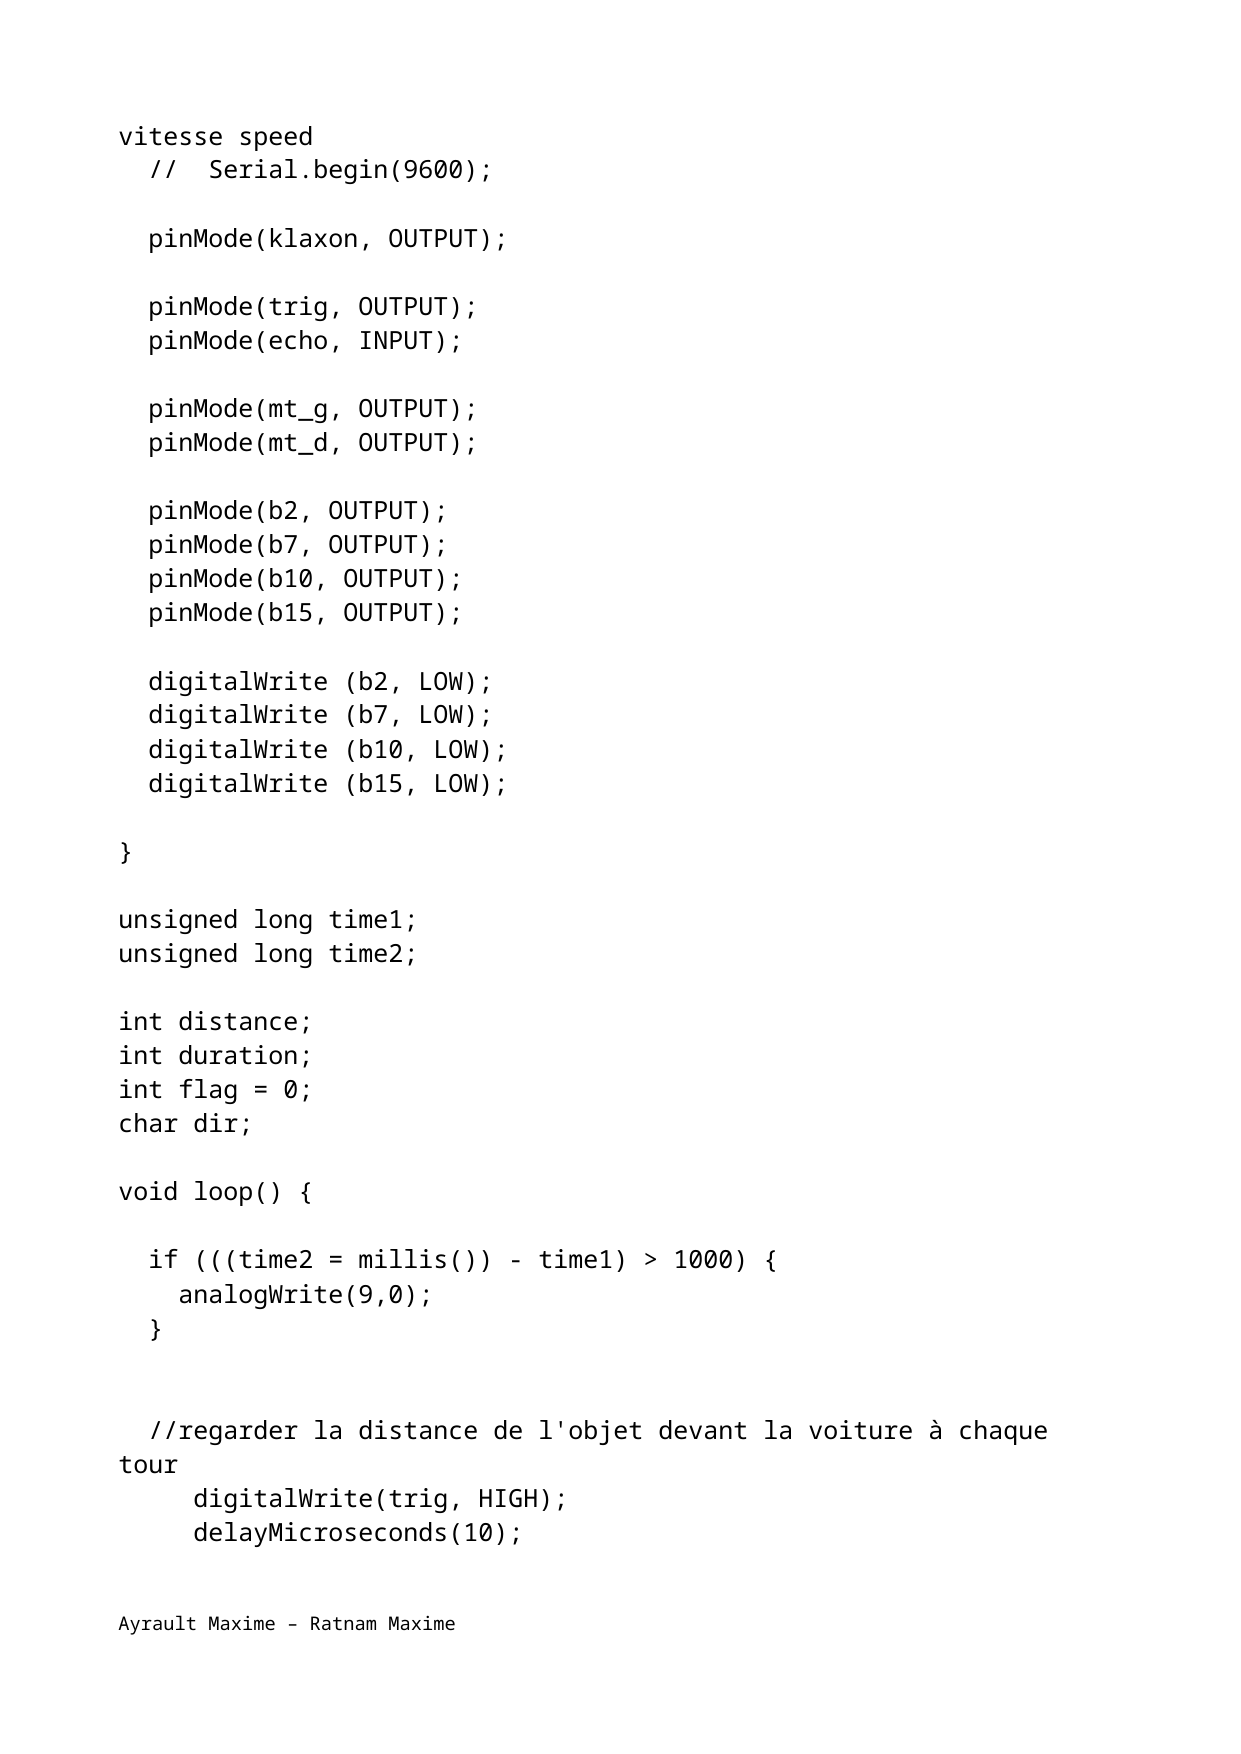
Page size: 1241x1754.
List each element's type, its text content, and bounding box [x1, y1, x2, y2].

text digitalWrite (b10, LOW); [118, 731, 1122, 765]
text pinMode(b10, OUTPUT); [118, 561, 1122, 595]
text int flag = 0; [118, 1072, 1122, 1106]
text } [118, 833, 1122, 867]
text pinMode(echo, INPUT); [118, 322, 1122, 357]
text //regarder la distance de l'objet devant la voiture à chaque tour [118, 1412, 1122, 1481]
text pinMode(mt_g, OUTPUT); [118, 391, 1122, 425]
text digitalWrite (b15, LOW); [118, 765, 1122, 799]
text } [118, 1310, 1122, 1344]
text analogWrite(9,0); [118, 1276, 1122, 1310]
text digitalWrite(trig, HIGH); [118, 1481, 1122, 1515]
text unsigned long time1; [118, 902, 1122, 936]
text // Serial.begin(9600); [118, 152, 1122, 186]
text pinMode(b15, OUTPUT); [118, 595, 1122, 629]
text void loop() { [118, 1174, 1122, 1208]
text int duration; [118, 1038, 1122, 1072]
text pinMode(klaxon, OUTPUT); [118, 220, 1122, 254]
text pinMode(trig, OUTPUT); [118, 288, 1122, 322]
text if (((time2 = millis()) - time1) > 1000) { [118, 1242, 1122, 1276]
text delayMicroseconds(10); [118, 1515, 1122, 1549]
text digitalWrite (b7, LOW); [118, 697, 1122, 731]
text char dir; [118, 1106, 1122, 1140]
text pinMode(b2, OUTPUT); [118, 493, 1122, 527]
text vitesse speed [118, 118, 1122, 152]
text pinMode(b7, OUTPUT); [118, 527, 1122, 561]
text digitalWrite (b2, LOW); [118, 663, 1122, 697]
text int distance; [118, 1004, 1122, 1038]
text unsigned long time2; [118, 936, 1122, 970]
text pinMode(mt_d, OUTPUT); [118, 425, 1122, 459]
